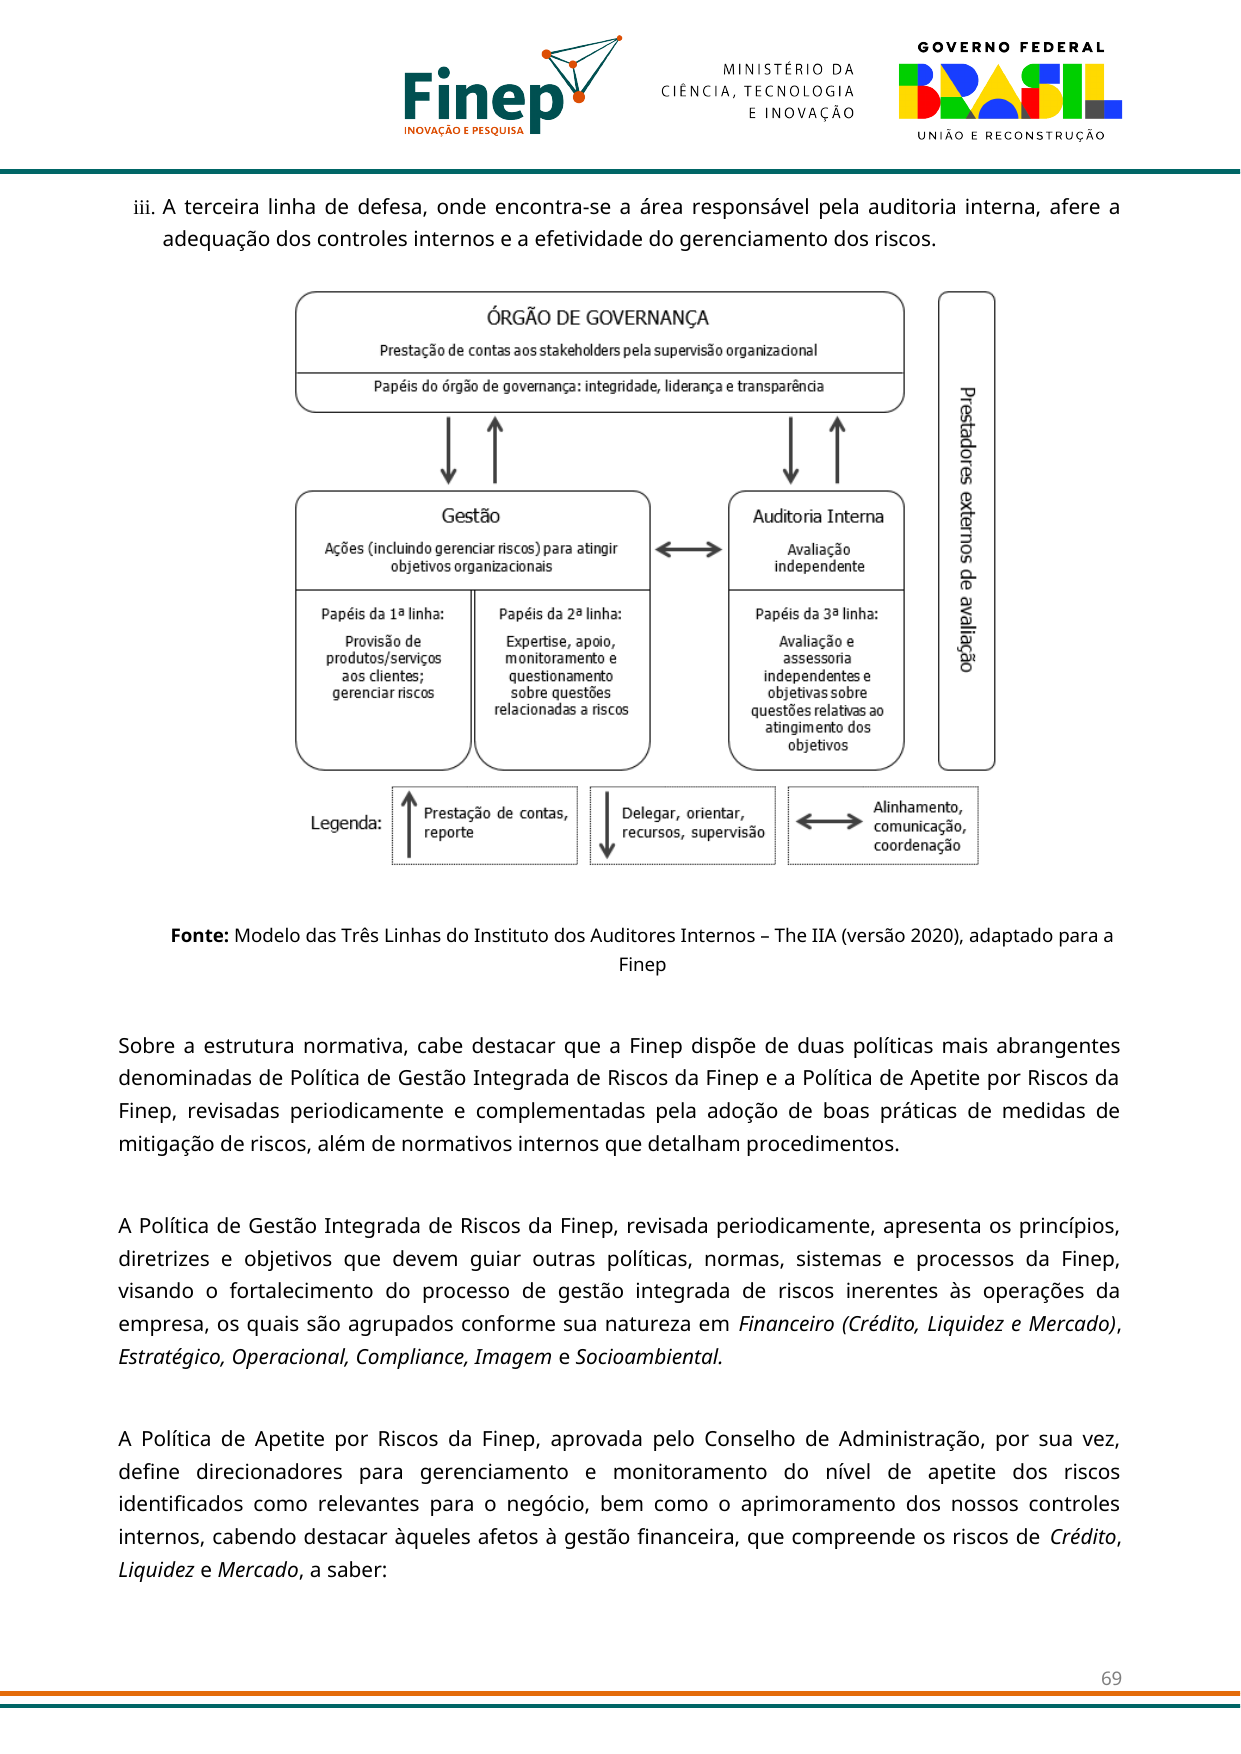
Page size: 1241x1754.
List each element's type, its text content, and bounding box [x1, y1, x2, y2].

text Sobre a estrutura normativa, cabe destacar que a Finep dispõe de duas políticas mais abrangentes denominadas de Política de Gestão Integrada de Riscos da Finep e a Política de Apetite por Riscos da Finep, revisadas periodicamente e complementadas pela adoção de boas práticas de medidas de mitigação de riscos, além de normativos internos que detalham procedimentos. [118, 1031, 1122, 1157]
text A Política de Gestão Integrada de Riscos da Finep, revisada periodicamente, apresenta os princípios, diretrizes e objetivos que devem guiar outras políticas, normas, sistemas e processos da Finep, visando o fortalecimento do processo de gestão integrada de riscos inerentes às operações da empresa, os quais são agrupados conforme sua natureza em Financeiro (Crédito, Liquidez e Mercado), Estratégico, Operacional, Compliance, Imagem e Socioambiental. [118, 1211, 1122, 1370]
text A Política de Apetite por Riscos da Finep, aprovada pelo Conselho de Administração, por sua vez, define direcionadores para gerenciamento e monitoramento do nível de apetite dos riscos identificados como relevantes para o negócio, bem como o aprimoramento dos nossos controles internos, cabendo destacar àqueles afetos à gestão financeira, que compreende os riscos de Crédito, Liquidez e Mercado, a saber: [118, 1424, 1122, 1583]
list A terceira linha de defesa, onde encontra-se a área responsável pela auditoria interna, afere a adequação dos controles internos e a efetividade do gerenciamento dos riscos. [156, 192, 1122, 253]
text Fonte: Modelo das Três Linhas do Instituto dos Auditores Internos – The IIA (versão 2020), adaptado para a Finep [162, 922, 1122, 977]
